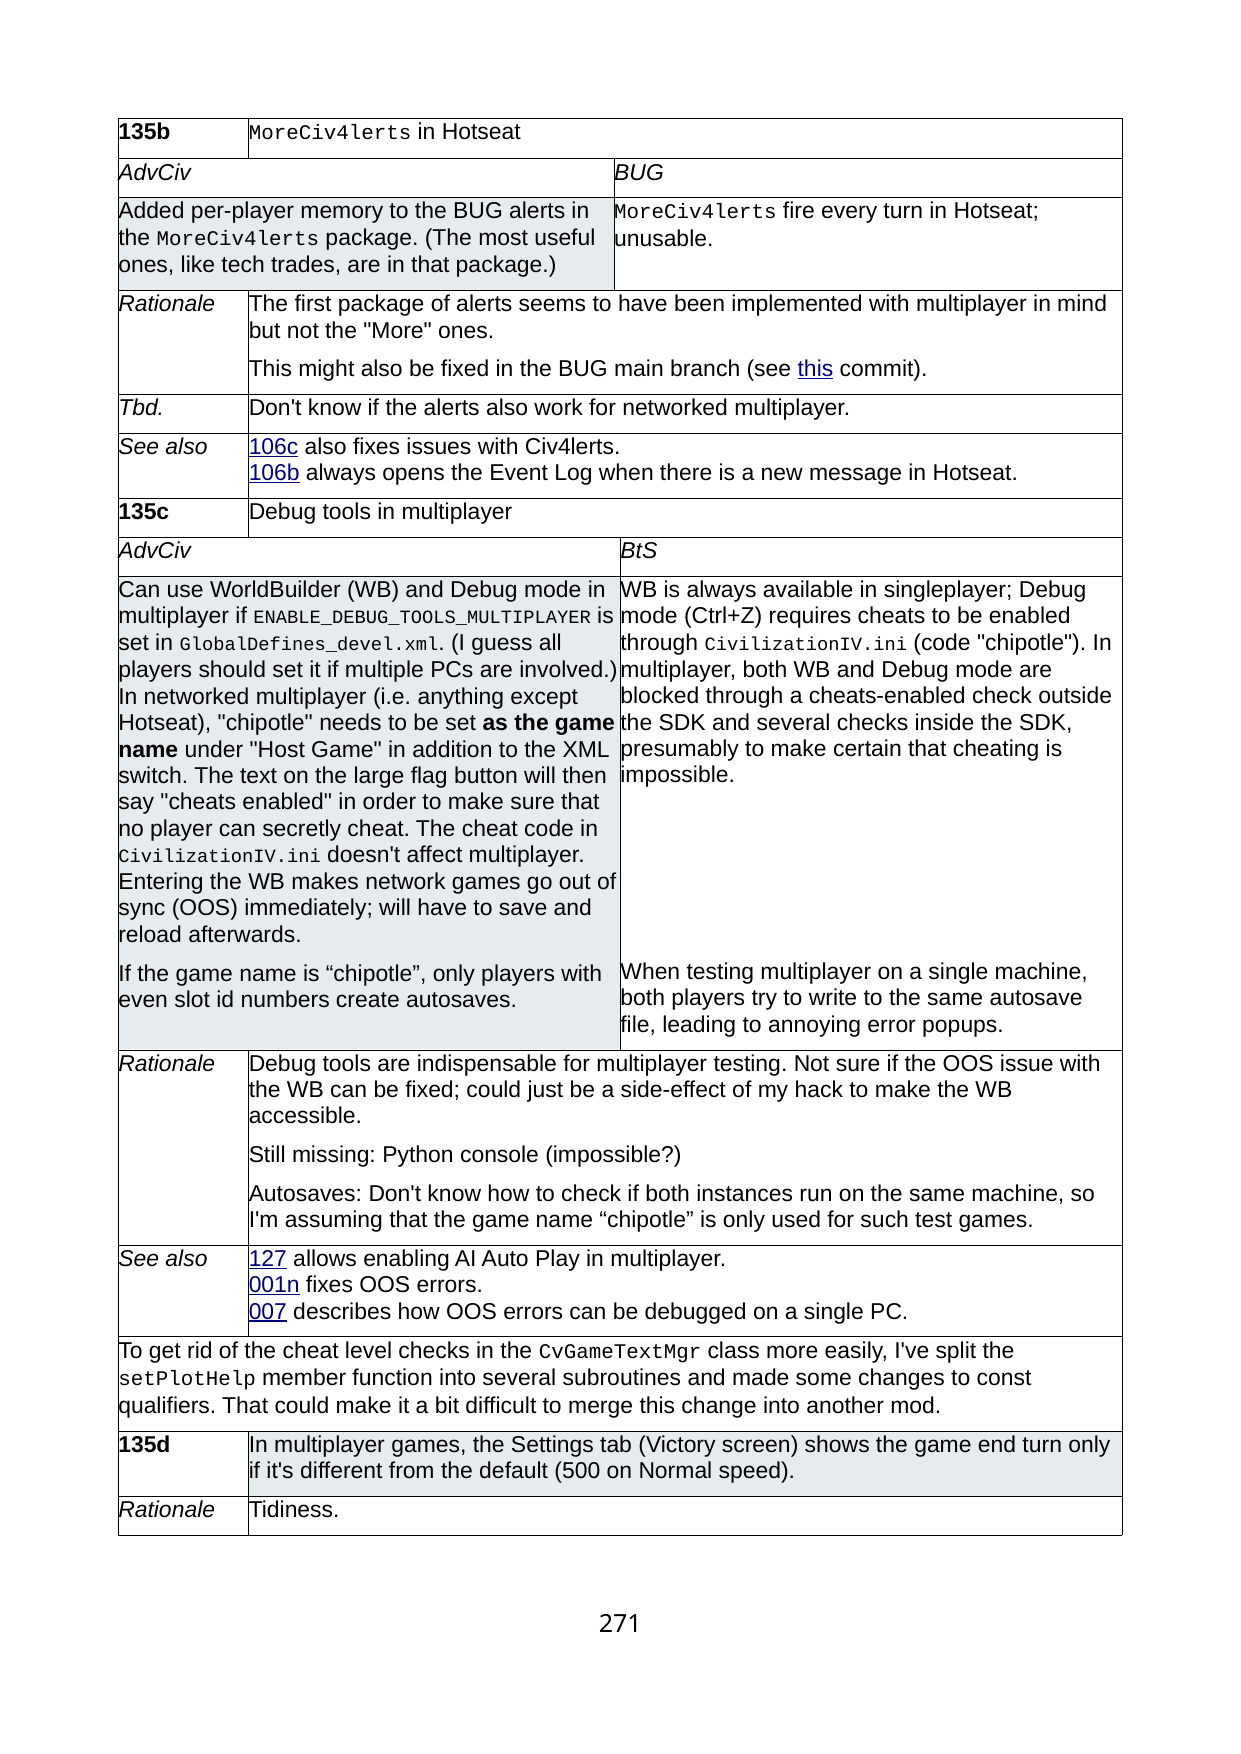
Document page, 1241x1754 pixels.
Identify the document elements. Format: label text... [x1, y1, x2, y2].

table_cell See also [119, 1246, 248, 1336]
table_cell See also [119, 434, 248, 498]
table_cell In multiplayer games, the Settings tab (Victory screen) shows the game end turn only if it's different from the default (500 on Normal speed). [249, 1432, 1122, 1496]
table_cell AdvCiv [119, 538, 620, 576]
table_cell WB is always available in singleplayer; Debug mode (Ctrl+Z) requires cheats to be enabled through CivilizationIV.ini (code "chipotle"). In multiplayer, both WB and Debug mode are blocked through a cheats-enabled check outside the SDK and several checks inside the SDK, presumably to make certain that cheating is impossible. When testing multiplayer on a single machine, both players try to write to the same autosave file, leading to annoying error popups. [621, 577, 1122, 1049]
table_cell Can use WorldBuilder (WB) and Debug mode in multiplayer if ENABLE_DEBUG_TOOLS_MULTIPLAYER is set in GlobalDefines_devel.xml. (I guess all players should set it if multiple PCs are involved.) In networked multiplayer (i.e. anything except Hotseat), "chipotle" needs to be set as the game name under "Host Game" in addition to the XML switch. The text on the large flag button will then say "cheats enabled" in order to make sure that no player can secretly cheat. The cheat code in CivilizationIV.ini doesn't affect multiplayer. Entering the WB makes network games go out of sync (OOS) immediately; will have to save and reload afterwards. If the game name is “chipotle”, only players with even slot id numbers create autosaves. [119, 577, 620, 1049]
table_cell Rationale [119, 1051, 248, 1245]
table_cell BUG [615, 159, 1122, 197]
table_cell BtS [621, 538, 1122, 576]
table_cell Don't know if the alerts also work for networked multiplayer. [249, 395, 1122, 433]
table_cell 135d [119, 1432, 248, 1496]
table_cell 135c [119, 499, 248, 537]
table_cell MoreCiv4lerts in Hotseat [249, 119, 1122, 158]
table_cell MoreCiv4lerts fire every turn in Hotseat; unusable. [615, 198, 1122, 290]
table_cell Added per-player memory to the BUG alerts in the MoreCiv4lerts package. (The most useful ones, like tech trades, are in that package.) [119, 198, 614, 290]
table_cell 135b [119, 119, 248, 158]
table_cell Rationale [119, 291, 248, 394]
table_cell To get rid of the cheat level checks in the CvGameTextMgr class more easily, I've split the setPlotHelp member function into several subroutines and made some changes to const qualifiers. That could make it a bit difficult to merge this change into another mod. [119, 1337, 1122, 1431]
table_cell The first package of alerts seems to have been implemented with multiplayer in mind but not the "More" ones. This might also be fixed in the BUG main branch (see this commit). [249, 291, 1122, 394]
table_cell Rationale [119, 1497, 248, 1535]
table_cell 127 allows enabling AI Auto Play in multiplayer. 001n fixes OOS errors. 007 describes how OOS errors can be debugged on a single PC. [249, 1246, 1122, 1336]
table_cell 106c also fixes issues with Civ4lerts. 106b always opens the Event Log when there is a new message in Hotseat. [249, 434, 1122, 498]
table_cell Tidiness. [249, 1497, 1122, 1535]
table_cell Debug tools are indispensable for multiplayer testing. Not sure if the OOS issue with the WB can be fixed; could just be a side-effect of my hack to make the WB accessible. Still missing: Python console (impossible?) Autosaves: Don't know how to check if both instances run on the same machine, so I'm assuming that the game name “chipotle” is only used for such test games. [249, 1051, 1122, 1245]
table_cell Debug tools in multiplayer [249, 499, 1122, 537]
table_cell AdvCiv [119, 159, 614, 197]
table_cell Tbd. [119, 395, 248, 433]
